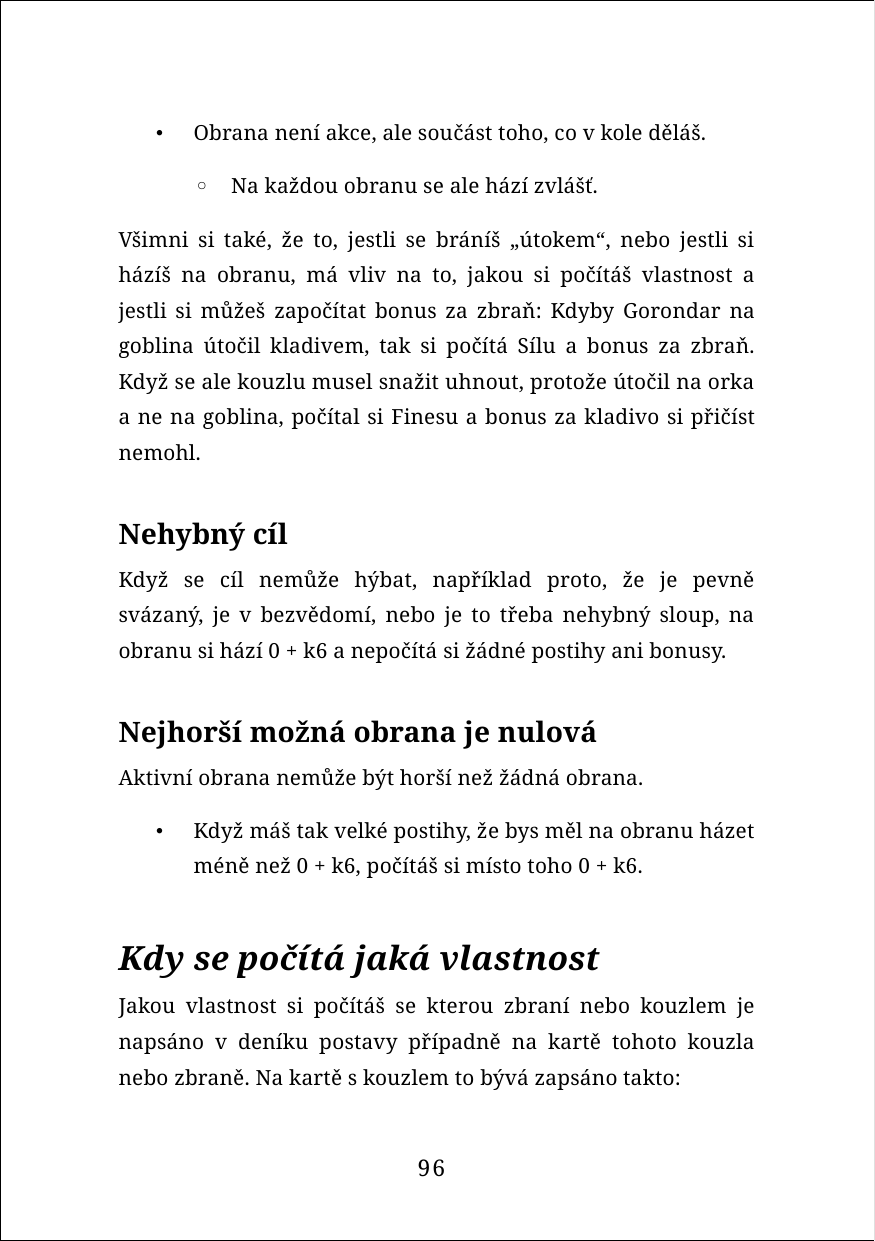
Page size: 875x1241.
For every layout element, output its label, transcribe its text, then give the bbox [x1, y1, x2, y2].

text Jakou vlastnost si počítáš se kterou zbraní nebo kouzlem je napsáno v deníku postavy případně na kartě tohoto kouzla nebo zbraně. Na kartě s kouzlem to bývá zapsáno takto: [118, 992, 756, 1091]
subtitle Nejhorší možná obrana je nulová [118, 713, 756, 751]
subtitle Kdy se počítá jaká vlastnost [118, 934, 756, 980]
list Na každou obranu se ale hází zvlášť. [193, 171, 756, 200]
list Když máš tak velké postihy, že bys měl na obranu házet méně než 0 + k6, počítáš si místo toho 0 + k6. [156, 816, 756, 880]
list Obrana není akce, ale součást toho, co v kole děláš. [156, 118, 756, 147]
text Když se cíl nemůže hýbat, například proto, že je pevně svázaný, je v bezvědomí, nebo je to třeba nehybný sloup, na obranu si hází 0 + k6 a nepočítá si žádné postihy ani bonusy. [118, 565, 756, 664]
text Všimni si také, že to, jestli se bráníš „útokem“, nebo jestli si házíš na obranu, má vliv na to, jakou si počítáš vlastnost a jestli si můžeš započítat bonus za zbraň: Kdyby Gorondar na goblina útočil kladivem, tak si počítá Sílu a bonus za zbraň. Když se ale kouzlu musel snažit uhnout, protože útočil na orka a ne na goblina, počítal si Finesu a bonus za kladivo si přičíst nemohl. [118, 225, 756, 466]
text Aktivní obrana nemůže být horší než žádná obrana. [118, 763, 756, 791]
subtitle Nehybný cíl [118, 515, 756, 553]
